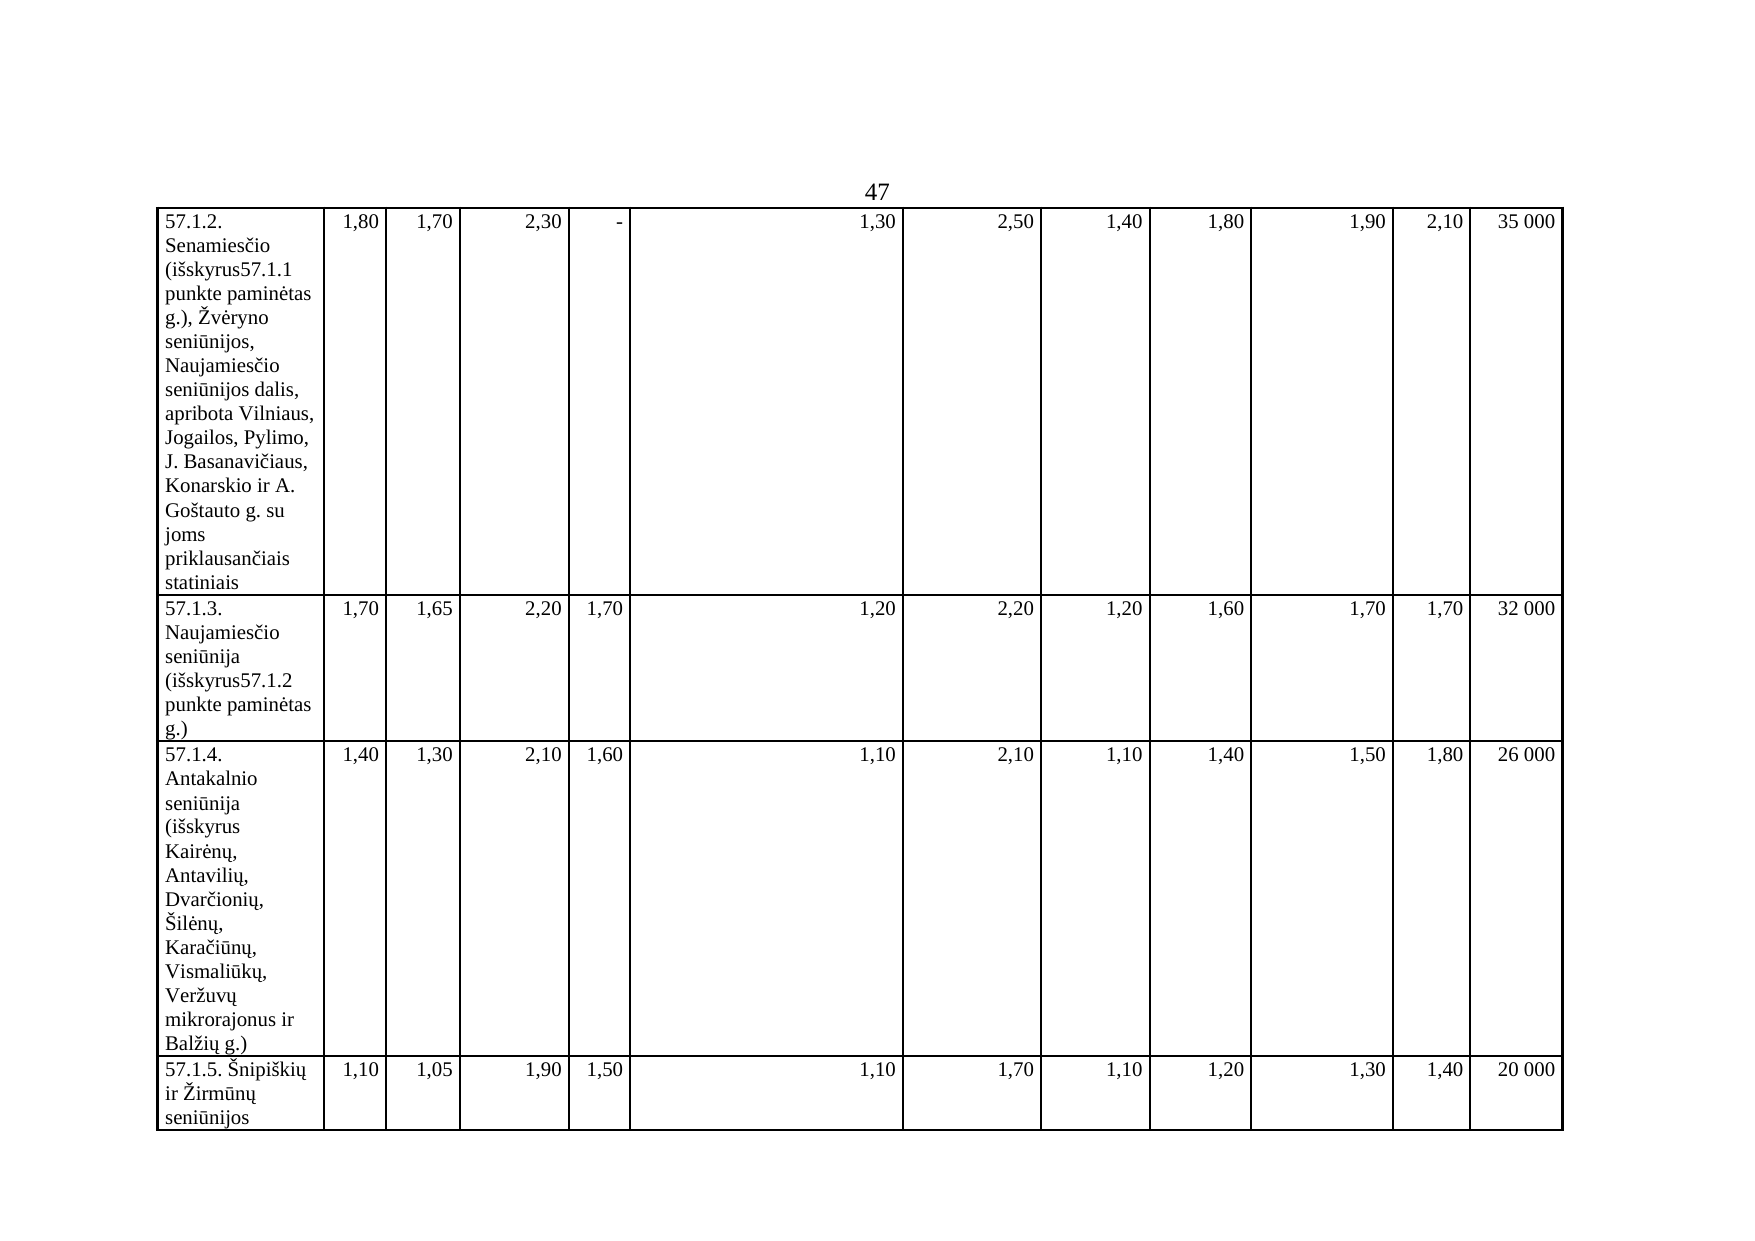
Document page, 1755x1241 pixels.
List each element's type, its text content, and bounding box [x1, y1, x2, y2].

table_cell 1,40 [1394, 1057, 1469, 1129]
table_cell 1,10 [631, 1057, 902, 1129]
table_cell 2,10 [461, 742, 568, 1055]
table_cell 2,30 [461, 209, 568, 594]
table_cell 1,10 [631, 742, 902, 1055]
table_cell 1,60 [1151, 596, 1250, 740]
table_cell 1,10 [1042, 1057, 1149, 1129]
table_cell [1590, 1055, 1597, 1129]
table_cell 1,80 [1394, 742, 1469, 1055]
table_cell 2,20 [461, 596, 568, 740]
table_cell [1564, 1055, 1586, 1129]
table_cell [1564, 594, 1586, 740]
table_cell 1,70 [1394, 596, 1469, 740]
table_cell 57.1.4. Antakalnio seniūnija (išskyrus Kairėnų, Antavilių, Dvarčionių, Šilėnų, Karačiūnų, Vismaliūkų, Veržuvų mikrorajonus ir Balžių g.) [159, 742, 323, 1055]
table_cell [1586, 1055, 1590, 1129]
table_cell 2,10 [904, 742, 1040, 1055]
table_cell [1590, 207, 1597, 594]
table_cell 57.1.5. Šnipiškių ir Žirmūnų seniūnijos [159, 1057, 323, 1129]
table_cell 2,10 [1394, 209, 1469, 594]
table_cell 1,40 [1151, 742, 1250, 1055]
table_cell 1,20 [631, 596, 902, 740]
table_cell - [570, 209, 629, 594]
table_cell 2,50 [904, 209, 1040, 594]
table_cell 1,80 [1151, 209, 1250, 594]
table_cell 1,30 [1252, 1057, 1392, 1129]
table_cell 1,60 [570, 742, 629, 1055]
table_cell 1,70 [570, 596, 629, 740]
table_cell [1590, 594, 1597, 740]
table_cell 1,65 [387, 596, 459, 740]
table_cell 1,70 [904, 1057, 1040, 1129]
table_cell 20 000 [1471, 1057, 1561, 1129]
table_cell 1,10 [325, 1057, 385, 1129]
table_cell [1564, 207, 1586, 594]
table_cell [1586, 594, 1590, 740]
table_cell 1,50 [1252, 742, 1392, 1055]
table_cell 57.1.2. Senamiesčio (išskyrus57.1.1 punkte paminėtas g.), Žvėryno seniūnijos, Naujamiesčio seniūnijos dalis, apribota Vilniaus, Jogailos, Pylimo, J. Basanavičiaus, Konarskio ir A. Goštauto g. su joms priklausančiais statiniais [159, 209, 323, 594]
table_cell [1564, 740, 1586, 1055]
table_cell 1,20 [1042, 596, 1149, 740]
table_cell 1,10 [1042, 742, 1149, 1055]
table_cell 1,30 [387, 742, 459, 1055]
table_cell [1586, 740, 1590, 1055]
table_cell 1,80 [325, 209, 385, 594]
table_cell [1586, 207, 1590, 594]
table_cell 1,90 [461, 1057, 568, 1129]
table_cell 1,50 [570, 1057, 629, 1129]
table_cell 1,70 [387, 209, 459, 594]
table_cell 57.1.3. Naujamiesčio seniūnija (išskyrus57.1.2 punkte paminėtas g.) [159, 596, 323, 740]
table_cell 2,20 [904, 596, 1040, 740]
table_cell 35 000 [1471, 209, 1561, 594]
table_cell [1590, 740, 1597, 1055]
table_cell 32 000 [1471, 596, 1561, 740]
table_cell 1,20 [1151, 1057, 1250, 1129]
table_cell 1,40 [1042, 209, 1149, 594]
table_cell 1,70 [325, 596, 385, 740]
table_cell 1,30 [631, 209, 902, 594]
table_cell 1,05 [387, 1057, 459, 1129]
table_cell 1,90 [1252, 209, 1392, 594]
table_cell 26 000 [1471, 742, 1561, 1055]
table_cell 1,70 [1252, 596, 1392, 740]
table_cell 1,40 [325, 742, 385, 1055]
